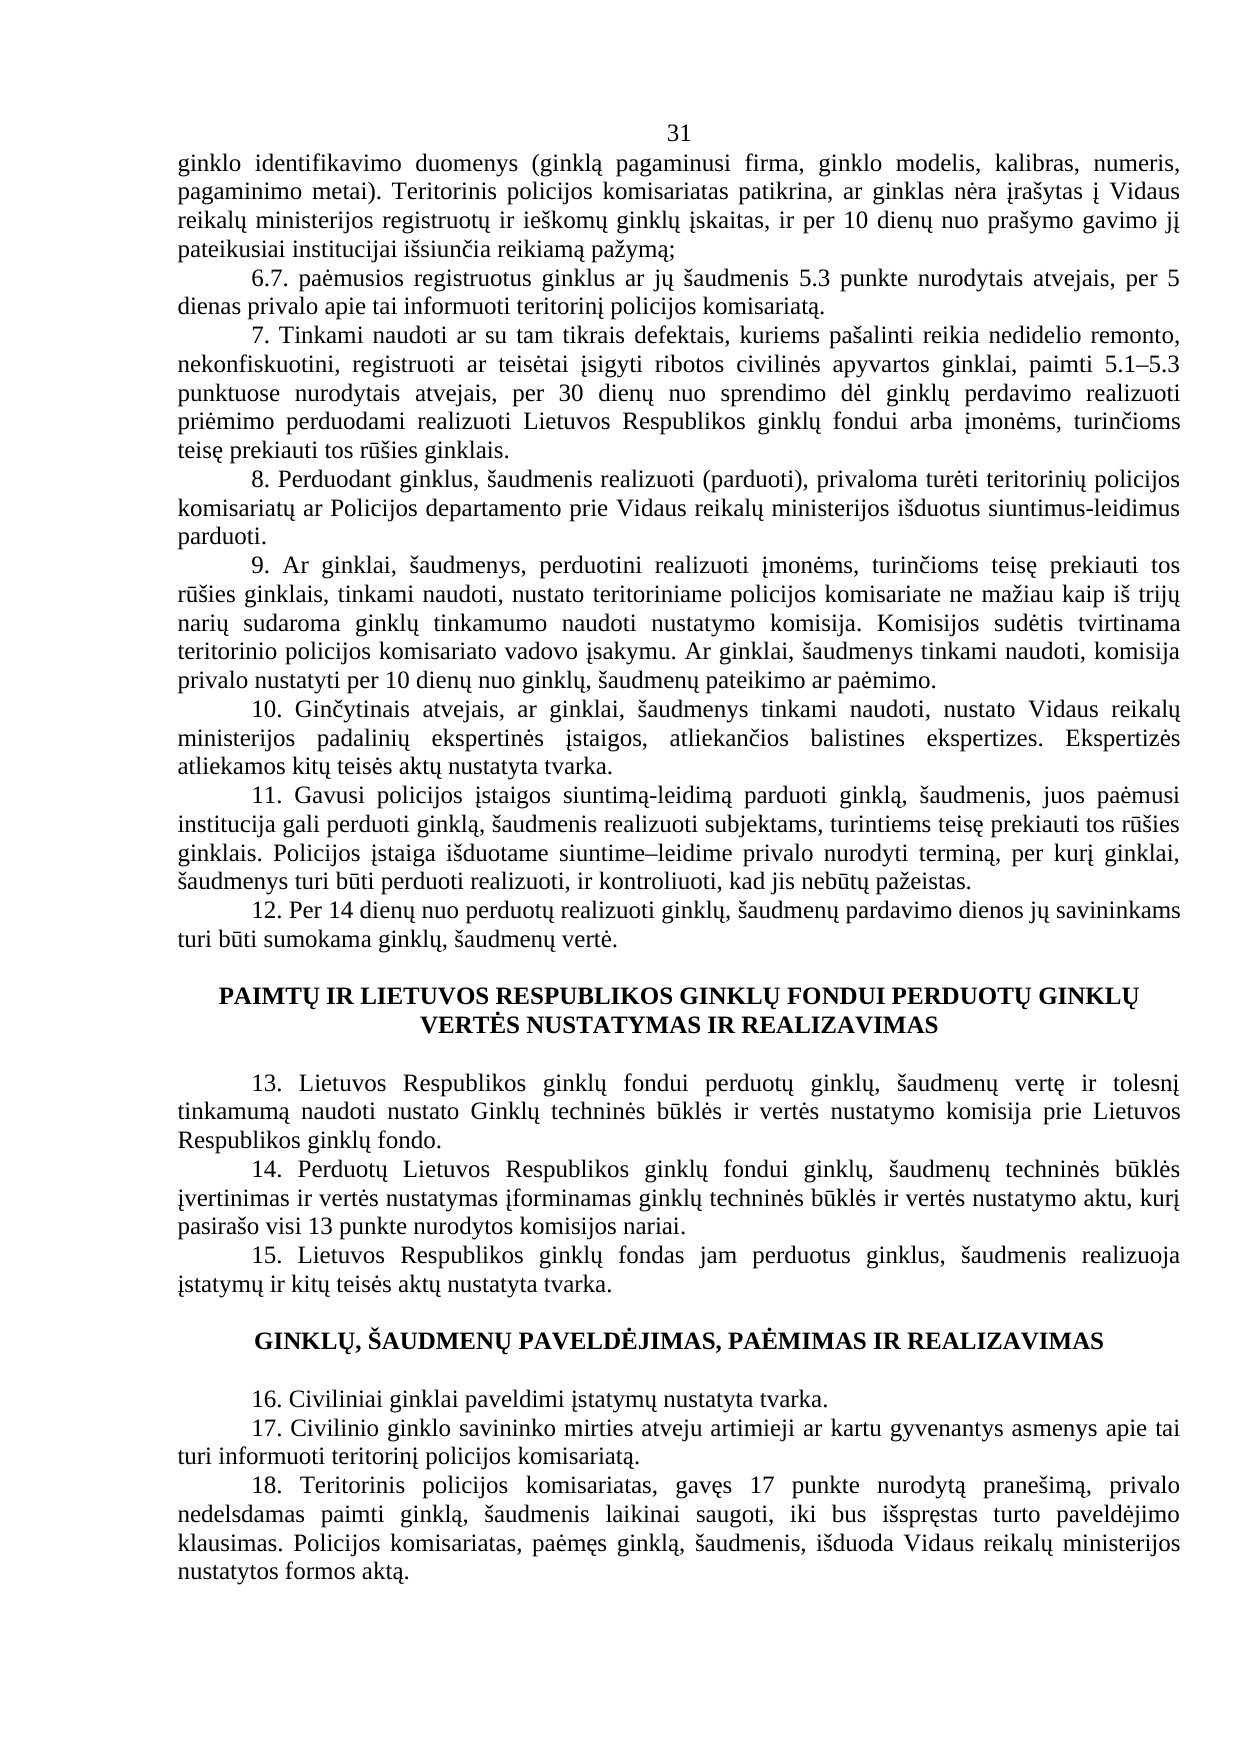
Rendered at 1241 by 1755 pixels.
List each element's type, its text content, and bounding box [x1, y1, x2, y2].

text 13. Lietuvos Respublikos ginklų fondui perduotų ginklų, šaudmenų vertę ir tolesnį tinkamumą naudoti nustato Ginklų techninės būklės ir vertės nustatymo komisija prie Lietuvos Respublikos ginklų fondo. [177, 1068, 1181, 1154]
text 15. Lietuvos Respublikos ginklų fondas jam perduotus ginklus, šaudmenis realizuoja įstatymų ir kitų teisės aktų nustatyta tvarka. [177, 1240, 1181, 1298]
text 11. Gavusi policijos įstaigos siuntimą-leidimą parduoti ginklą, šaudmenis, juos paėmusi institucija gali perduoti ginklą, šaudmenis realizuoti subjektams, turintiems teisę prekiauti tos rūšies ginklais. Policijos įstaiga išduotame siuntime–leidime privalo nurodyti terminą, per kurį ginklai, šaudmenys turi būti perduoti realizuoti, ir kontroliuoti, kad jis nebūtų pažeistas. [177, 780, 1181, 895]
text 9. Ar ginklai, šaudmenys, perduotini realizuoti įmonėms, turinčioms teisę prekiauti tos rūšies ginklais, tinkami naudoti, nustato teritoriniame policijos komisariate ne mažiau kaip iš trijų narių sudaroma ginklų tinkamumo naudoti nustatymo komisija. Komisijos sudėtis tvirtinama teritorinio policijos komisariato vadovo įsakymu. Ar ginklai, šaudmenys tinkami naudoti, komisija privalo nustatyti per 10 dienų nuo ginklų, šaudmenų pateikimo ar paėmimo. [177, 550, 1181, 694]
text 14. Perduotų Lietuvos Respublikos ginklų fondui ginklų, šaudmenų techninės būklės įvertinimas ir vertės nustatymas įforminamas ginklų techninės būklės ir vertės nustatymo aktu, kurį pasirašo visi 13 punkte nurodytos komisijos nariai. [177, 1154, 1181, 1240]
text Paimtų ir Lietuvos Respublikos ginklų fondui perduotų ginklų vertės nustatymas ir realizavimas [177, 981, 1181, 1039]
text ginklo identifikavimo duomenys (ginklą pagaminusi firma, ginklo modelis, kalibras, numeris, pagaminimo metai). Teritorinis policijos komisariatas patikrina, ar ginklas nėra įrašytas į Vidaus reikalų ministerijos registruotų ir ieškomų ginklų įskaitas, ir per 10 dienų nuo prašymo gavimo jį pateikusiai institucijai išsiunčia reikiamą pažymą; [177, 148, 1181, 263]
text 7. Tinkami naudoti ar su tam tikrais defektais, kuriems pašalinti reikia nedidelio remonto, nekonfiskuotini, registruoti ar teisėtai įsigyti ribotos civilinės apyvartos ginklai, paimti 5.1–5.3 punktuose nurodytais atvejais, per 30 dienų nuo sprendimo dėl ginklų perdavimo realizuoti priėmimo perduodami realizuoti Lietuvos Respublikos ginklų fondui arba įmonėms, turinčioms teisę prekiauti tos rūšies ginklais. [177, 320, 1181, 464]
text Ginklų, šaudmenų paveldėjimas, paėmimas ir realizavimas [177, 1326, 1181, 1355]
text 16. Civiliniai ginklai paveldimi įstatymų nustatyta tvarka. [177, 1384, 1181, 1413]
text 17. Civilinio ginklo savininko mirties atveju artimieji ar kartu gyvenantys asmenys apie tai turi informuoti teritorinį policijos komisariatą. [177, 1413, 1181, 1470]
text 18. Teritorinis policijos komisariatas, gavęs 17 punkte nurodytą pranešimą, privalo nedelsdamas paimti ginklą, šaudmenis laikinai saugoti, iki bus išspręstas turto paveldėjimo klausimas. Policijos komisariatas, paėmęs ginklą, šaudmenis, išduoda Vidaus reikalų ministerijos nustatytos formos aktą. [177, 1470, 1181, 1585]
text 10. Ginčytinais atvejais, ar ginklai, šaudmenys tinkami naudoti, nustato Vidaus reikalų ministerijos padalinių ekspertinės įstaigos, atliekančios balistines ekspertizes. Ekspertizės atliekamos kitų teisės aktų nustatyta tvarka. [177, 694, 1181, 780]
text 8. Perduodant ginklus, šaudmenis realizuoti (parduoti), privaloma turėti teritorinių policijos komisariatų ar Policijos departamento prie Vidaus reikalų ministerijos išduotus siuntimus-leidimus parduoti. [177, 464, 1181, 550]
text 12. Per 14 dienų nuo perduotų realizuoti ginklų, šaudmenų pardavimo dienos jų savininkams turi būti sumokama ginklų, šaudmenų vertė. [177, 895, 1181, 953]
text 6.7. paėmusios registruotus ginklus ar jų šaudmenis 5.3 punkte nurodytais atvejais, per 5 dienas privalo apie tai informuoti teritorinį policijos komisariatą. [177, 263, 1181, 320]
